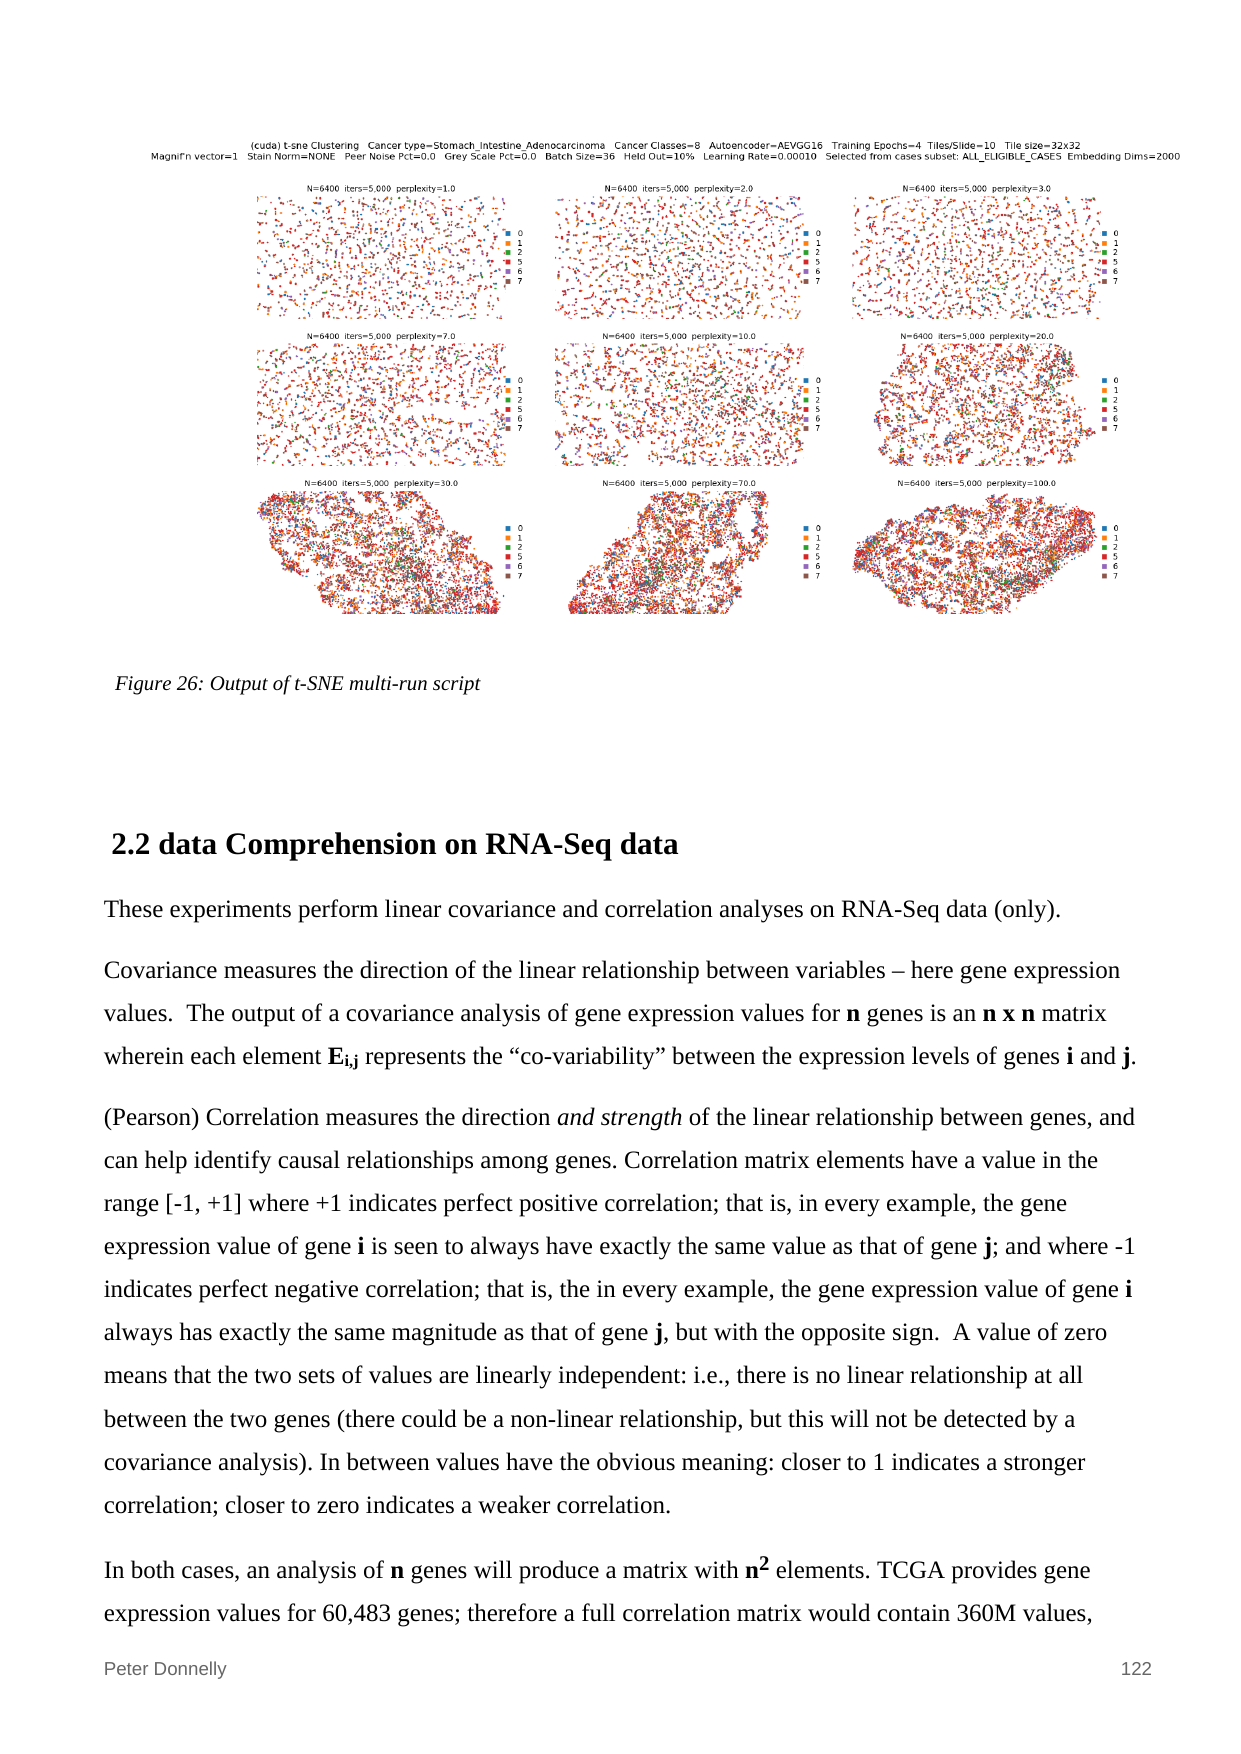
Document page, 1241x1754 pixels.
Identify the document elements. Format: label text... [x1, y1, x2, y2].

text Figure 26: Output of t-SNE multi-run script [115, 669, 1212, 695]
picture [142, 132, 1186, 672]
text Covariance measures the direction of the linear relationship between variables – here gene expression values. The output of a covariance analysis of gene expression values for n genes is an n x n matrix wherein each element Ei,j represents the “co-variability” between the expression levels of genes i and j. [103, 955, 1146, 1070]
text These experiments perform linear covariance and correlation analyses on RNA-Seq data (only). [103, 894, 1146, 923]
subtitle data Comprehension on RNA-Seq data [103, 826, 1146, 861]
text In both cases, an analysis of n genes will produce a matrix with n2 elements. TCGA provides gene expression values for 60,483 genes; therefore a full correlation matrix would contain 360M values, [103, 1551, 1146, 1627]
text (Pearson) Correlation measures the direction and strength of the linear relationship between genes, and can help identify causal relationships among genes. Correlation matrix elements have a value in the range [-1, +1] where +1 indicates perfect positive correlation; that is, in every example, the gene expression value of gene i is seen to always have exactly the same value as that of gene j; and where -1 indicates perfect negative correlation; that is, the in every example, the gene expression value of gene i always has exactly the same magnitude as that of gene j, but with the opposite sign. A value of zero means that the two sets of values are linearly independent: i.e., there is no linear relationship at all between the two genes (there could be a non-linear relationship, but this will not be detected by a covariance analysis). In between values have the obvious meaning: closer to 1 indicates a stronger correlation; closer to zero indicates a weaker correlation. [103, 1102, 1146, 1519]
